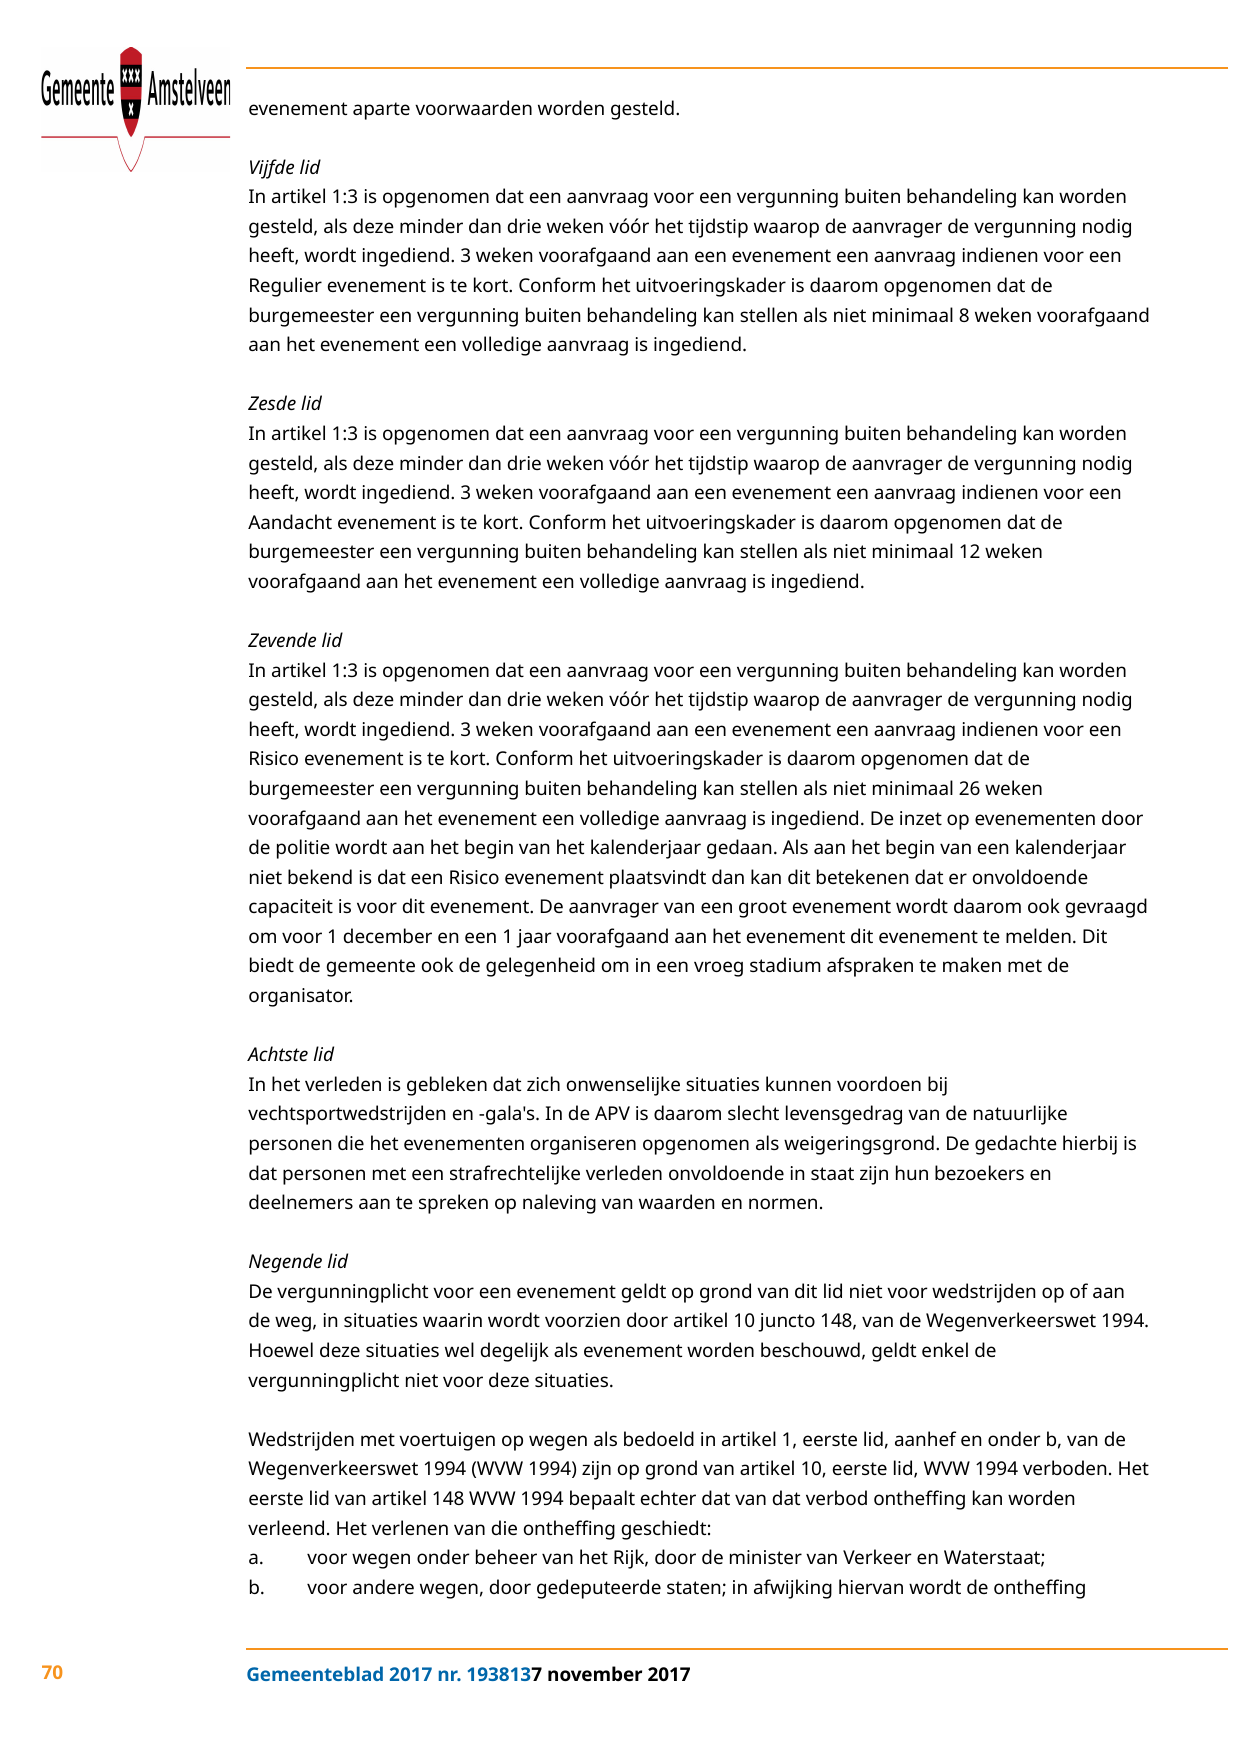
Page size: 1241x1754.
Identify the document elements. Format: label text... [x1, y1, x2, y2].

text Wedstrijden met voertuigen op wegen als bedoeld in artikel 1, eerste lid, aanhef en onder b, van de Wegenverkeerswet 1994 (WVW 1994) zijn op grond van artikel 10, eerste lid, WVW 1994 verboden. Het eerste lid van artikel 148 WVW 1994 bepaalt echter dat van dat verbod ontheffing kan worden verleend. Het verlenen van die ontheffing geschiedt: [248, 1426, 1152, 1541]
text Vijfde lid [248, 154, 1152, 180]
text De vergunningplicht voor een evenement geldt op grond van dit lid niet voor wedstrijden op of aan de weg, in situaties waarin wordt voorzien door artikel 10 juncto 148, van de Wegenverkeerswet 1994. Hoewel deze situaties wel degelijk als evenement worden beschouwd, geldt enkel de vergunningplicht niet voor deze situaties. [248, 1278, 1152, 1393]
text Achtste lid [248, 1041, 1152, 1067]
list voor wegen onder beheer van het Rijk, door de minister van Verkeer en Waterstaat; [248, 1544, 1152, 1570]
picture [41, 47, 231, 172]
text In artikel 1:3 is opgenomen dat een aanvraag voor een vergunning buiten behandeling kan worden gesteld, als deze minder dan drie weken vóór het tijdstip waarop de aanvrager de vergunning nodig heeft, wordt ingediend. 3 weken voorafgaand aan een evenement een aanvraag indienen voor een Regulier evenement is te kort. Conform het uitvoeringskader is daarom opgenomen dat de burgemeester een vergunning buiten behandeling kan stellen als niet minimaal 8 weken voorafgaand aan het evenement een volledige aanvraag is ingediend. [248, 183, 1152, 357]
text Zevende lid [248, 627, 1152, 653]
text In artikel 1:3 is opgenomen dat een aanvraag voor een vergunning buiten behandeling kan worden gesteld, als deze minder dan drie weken vóór het tijdstip waarop de aanvrager de vergunning nodig heeft, wordt ingediend. 3 weken voorafgaand aan een evenement een aanvraag indienen voor een Aandacht evenement is te kort. Conform het uitvoeringskader is daarom opgenomen dat de burgemeester een vergunning buiten behandeling kan stellen als niet minimaal 12 weken voorafgaand aan het evenement een volledige aanvraag is ingediend. [248, 420, 1152, 594]
list voor andere wegen, door gedeputeerde staten; in afwijking hiervan wordt de ontheffing [248, 1574, 1152, 1600]
text evenement aparte voorwaarden worden gesteld. [248, 95, 1152, 121]
text Zesde lid [248, 391, 1152, 416]
text In artikel 1:3 is opgenomen dat een aanvraag voor een vergunning buiten behandeling kan worden gesteld, als deze minder dan drie weken vóór het tijdstip waarop de aanvrager de vergunning nodig heeft, wordt ingediend. 3 weken voorafgaand aan een evenement een aanvraag indienen voor een Risico evenement is te kort. Conform het uitvoeringskader is daarom opgenomen dat de burgemeester een vergunning buiten behandeling kan stellen als niet minimaal 26 weken voorafgaand aan het evenement een volledige aanvraag is ingediend. De inzet op evenementen door de politie wordt aan het begin van het kalenderjaar gedaan. Als aan het begin van een kalenderjaar niet bekend is dat een Risico evenement plaatsvindt dan kan dit betekenen dat er onvoldoende capaciteit is voor dit evenement. De aanvrager van een groot evenement wordt daarom ook gevraagd om voor 1 december en een 1 jaar voorafgaand aan het evenement dit evenement te melden. Dit biedt de gemeente ook de gelegenheid om in een vroeg stadium afspraken te maken met de organisator. [248, 657, 1152, 1008]
text Negende lid [248, 1248, 1152, 1274]
text In het verleden is gebleken dat zich onwenselijke situaties kunnen voordoen bij vechtsportwedstrijden en -gala's. In de APV is daarom slecht levensgedrag van de natuurlijke personen die het evenementen organiseren opgenomen als weigeringsgrond. De gedachte hierbij is dat personen met een strafrechtelijke verleden onvoldoende in staat zijn hun bezoekers en deelnemers aan te spreken op naleving van waarden en normen. [248, 1071, 1152, 1215]
